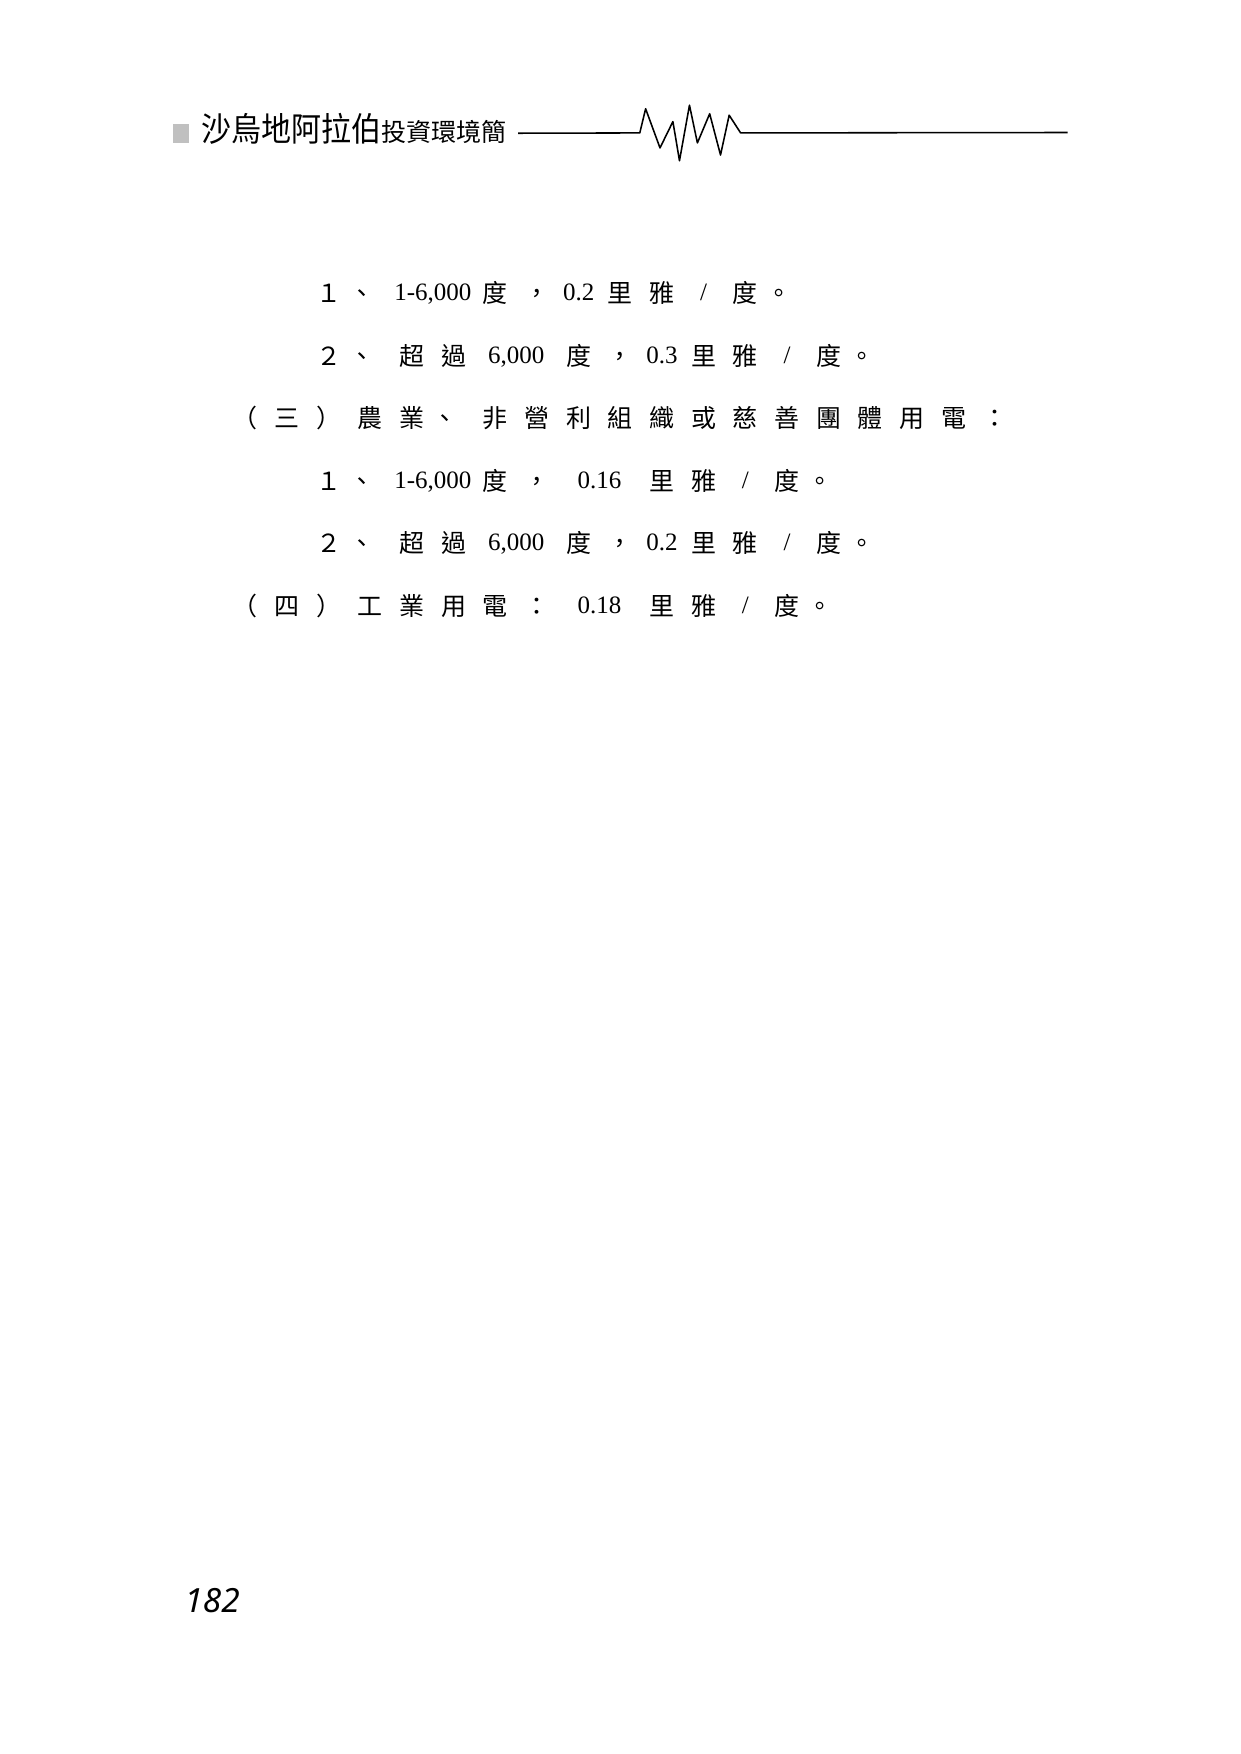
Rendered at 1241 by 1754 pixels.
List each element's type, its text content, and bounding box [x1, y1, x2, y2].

text ２、超過6,000度，0.2里雅/度。 [281, 500, 1058, 563]
text （四）工業用電：0.18里雅/度。 [207, 563, 1058, 625]
text １、1-6,000度，0.16里雅/度。 [281, 438, 1058, 500]
text ２、超過6,000度，0.3里雅/度。 [281, 313, 1058, 375]
text １、1-6,000度，0.2里雅/度。 [281, 250, 1058, 313]
text （三）農業、非營利組織或慈善團體用電： [207, 375, 1058, 438]
